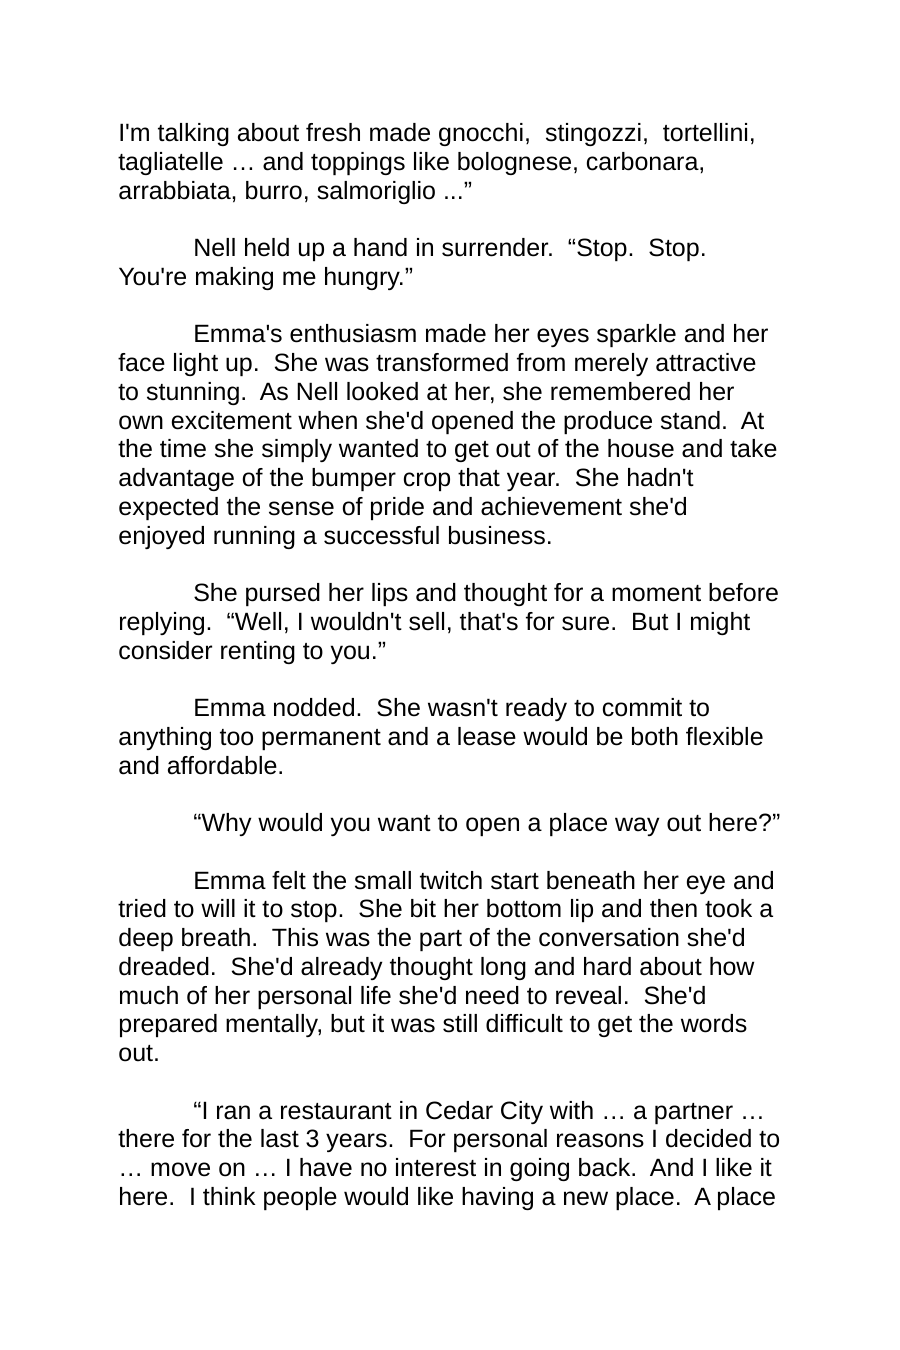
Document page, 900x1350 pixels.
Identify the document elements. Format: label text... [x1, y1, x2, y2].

text Emma felt the small twitch start beneath her eye and tried to will it to stop. She bit her bottom lip and then took a deep breath. This was the part of the conversation she'd dreaded. She'd already thought long and hard about how much of her personal life she'd need to reveal. She'd prepared mentally, but it was still difficult to get the words out. [118, 866, 782, 1067]
text I'm talking about fresh made gnocchi, stingozzi, tortellini, tagliatelle … and toppings like bolognese, carbonara, arrabbiata, burro, salmoriglio ...” [118, 118, 782, 204]
text “Why would you want to open a place way out here?” [118, 808, 782, 837]
text Emma's enthusiasm made her eyes sparkle and her face light up. She was transformed from merely attractive to stunning. As Nell looked at her, she remembered her own excitement when she'd opened the produce stand. At the time she simply wanted to get out of the house and take advantage of the bumper crop that year. She hadn't expected the sense of pride and achievement she'd enjoyed running a successful business. [118, 319, 782, 549]
text Nell held up a hand in surrender. “Stop. Stop. You're making me hungry.” [118, 233, 782, 291]
text “I ran a restaurant in Cedar City with … a partner … there for the last 3 years. For personal reasons I decided to … move on … I have no interest in going back. And I like it here. I think people would like having a new place. A place [118, 1096, 782, 1211]
text She pursed her lips and thought for a moment before replying. “Well, I wouldn't sell, that's for sure. But I might consider renting to you.” [118, 578, 782, 664]
text Emma nodded. She wasn't ready to commit to anything too permanent and a lease would be both flexible and affordable. [118, 693, 782, 779]
